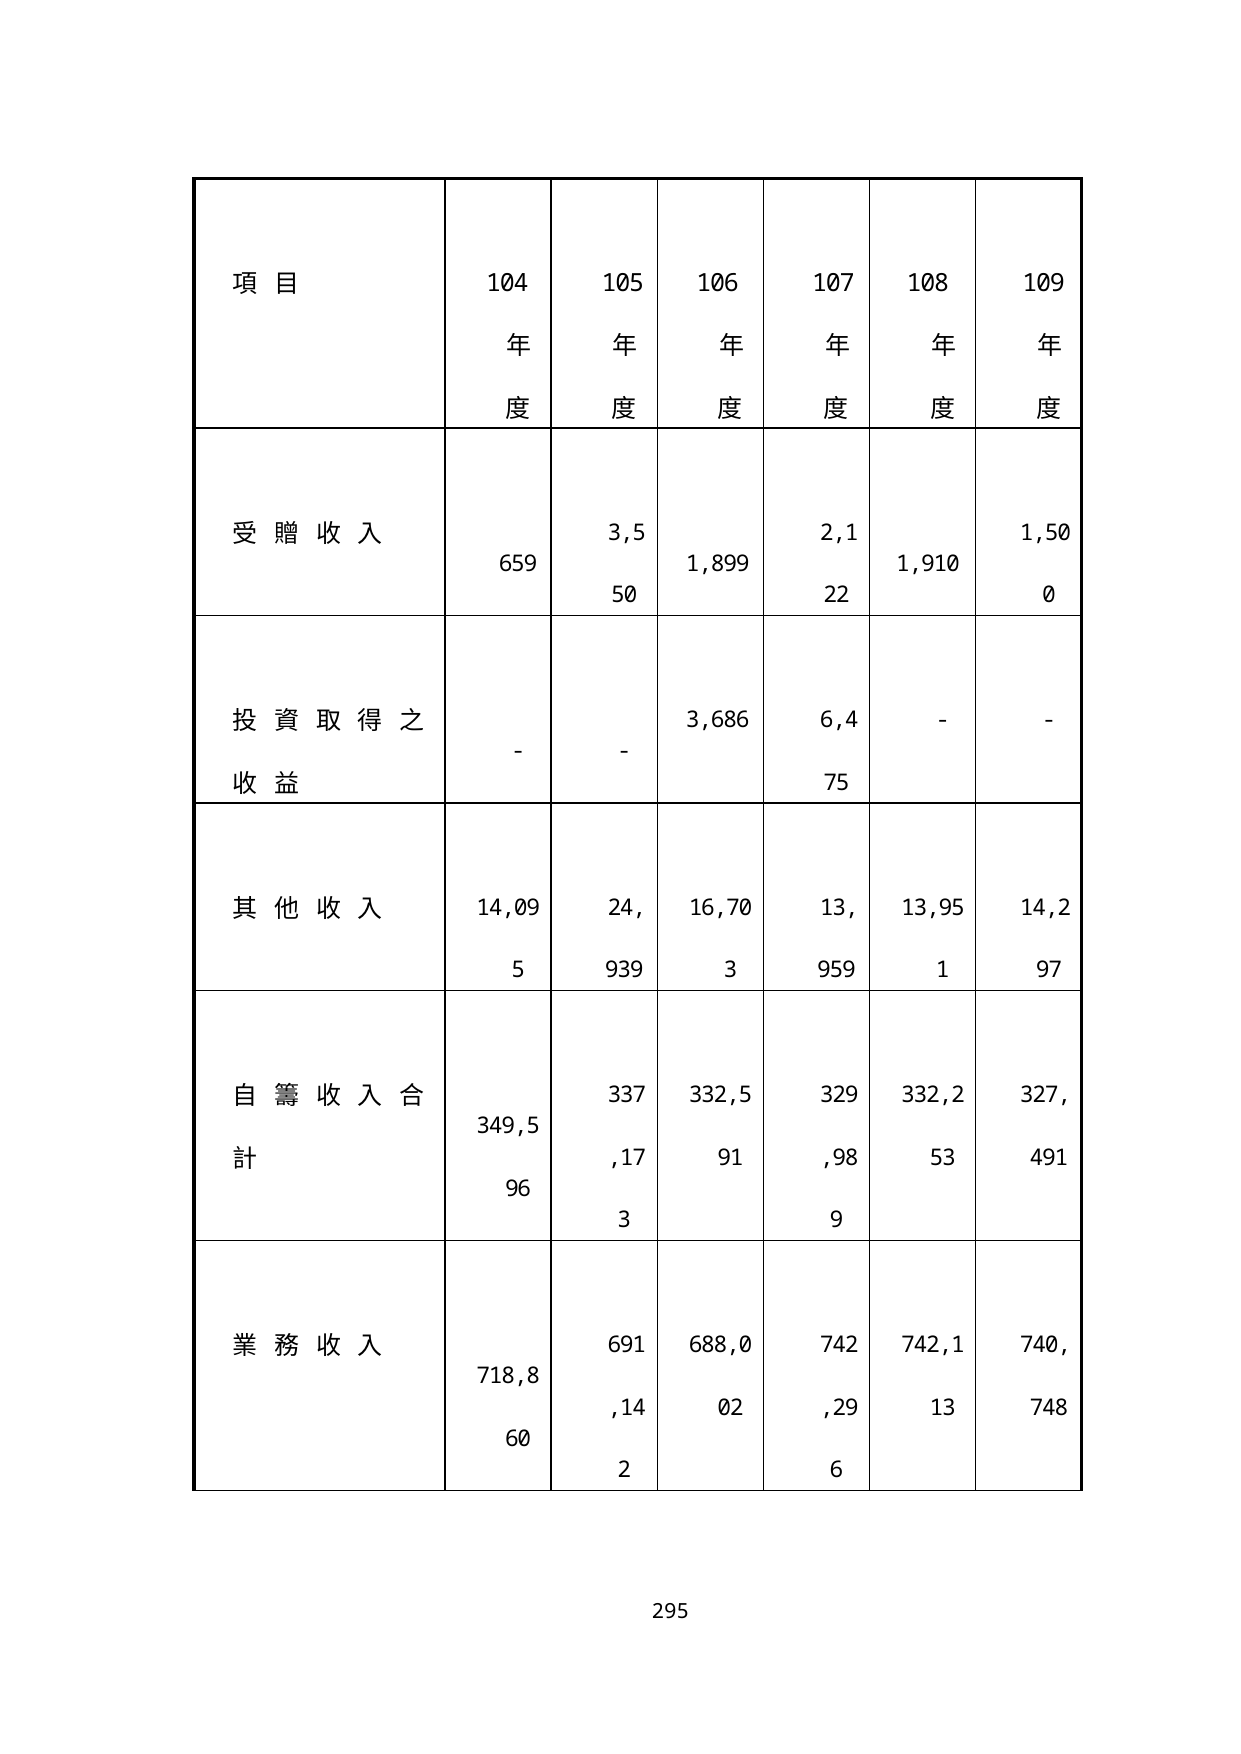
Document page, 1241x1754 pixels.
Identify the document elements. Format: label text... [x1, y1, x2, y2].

table_cell 332,253 [870, 991, 975, 1240]
table_header 106年度 [658, 180, 763, 427]
table_cell 691,142 [552, 1241, 657, 1490]
table_cell 742,296 [764, 1241, 869, 1490]
table_cell 6,475 [764, 616, 869, 802]
table_cell - [870, 616, 975, 802]
table_header 104年度 [446, 180, 550, 427]
table_cell 1,500 [976, 429, 1080, 615]
table_cell 3,550 [552, 429, 657, 615]
table_cell - [552, 616, 657, 802]
table_cell 24,939 [552, 804, 657, 990]
table_cell 16,703 [658, 804, 763, 990]
table_cell - [446, 616, 550, 802]
table_cell 349,596 [446, 991, 550, 1240]
table_cell 業務收入 [196, 1241, 444, 1490]
table_cell 13,959 [764, 804, 869, 990]
table_cell 自籌收入合計 [196, 991, 444, 1240]
table_header 107年度 [764, 180, 869, 427]
table_cell 13,951 [870, 804, 975, 990]
table_cell 其他收入 [196, 804, 444, 990]
table_cell 718,860 [446, 1241, 550, 1490]
table_cell 740,748 [976, 1241, 1080, 1490]
table_header 108年度 [870, 180, 975, 427]
table_cell 14,297 [976, 804, 1080, 990]
table_cell 332,591 [658, 991, 763, 1240]
table_cell 659 [446, 429, 550, 615]
table_cell 1,910 [870, 429, 975, 615]
table_cell 3,686 [658, 616, 763, 802]
table_cell 2,122 [764, 429, 869, 615]
table_cell 337,173 [552, 991, 657, 1240]
table_cell 742,113 [870, 1241, 975, 1490]
table_cell 14,095 [446, 804, 550, 990]
table_cell 投資取得之收益 [196, 616, 444, 802]
table_cell 1,899 [658, 429, 763, 615]
table_header 109年度 [976, 180, 1080, 427]
table_cell 329,989 [764, 991, 869, 1240]
table_header 105年度 [552, 180, 657, 427]
table_cell 327,491 [976, 991, 1080, 1240]
table_header 項目 [196, 180, 444, 427]
table_cell 688,002 [658, 1241, 763, 1490]
table_cell - [976, 616, 1080, 802]
table_cell 受贈收入 [196, 429, 444, 615]
